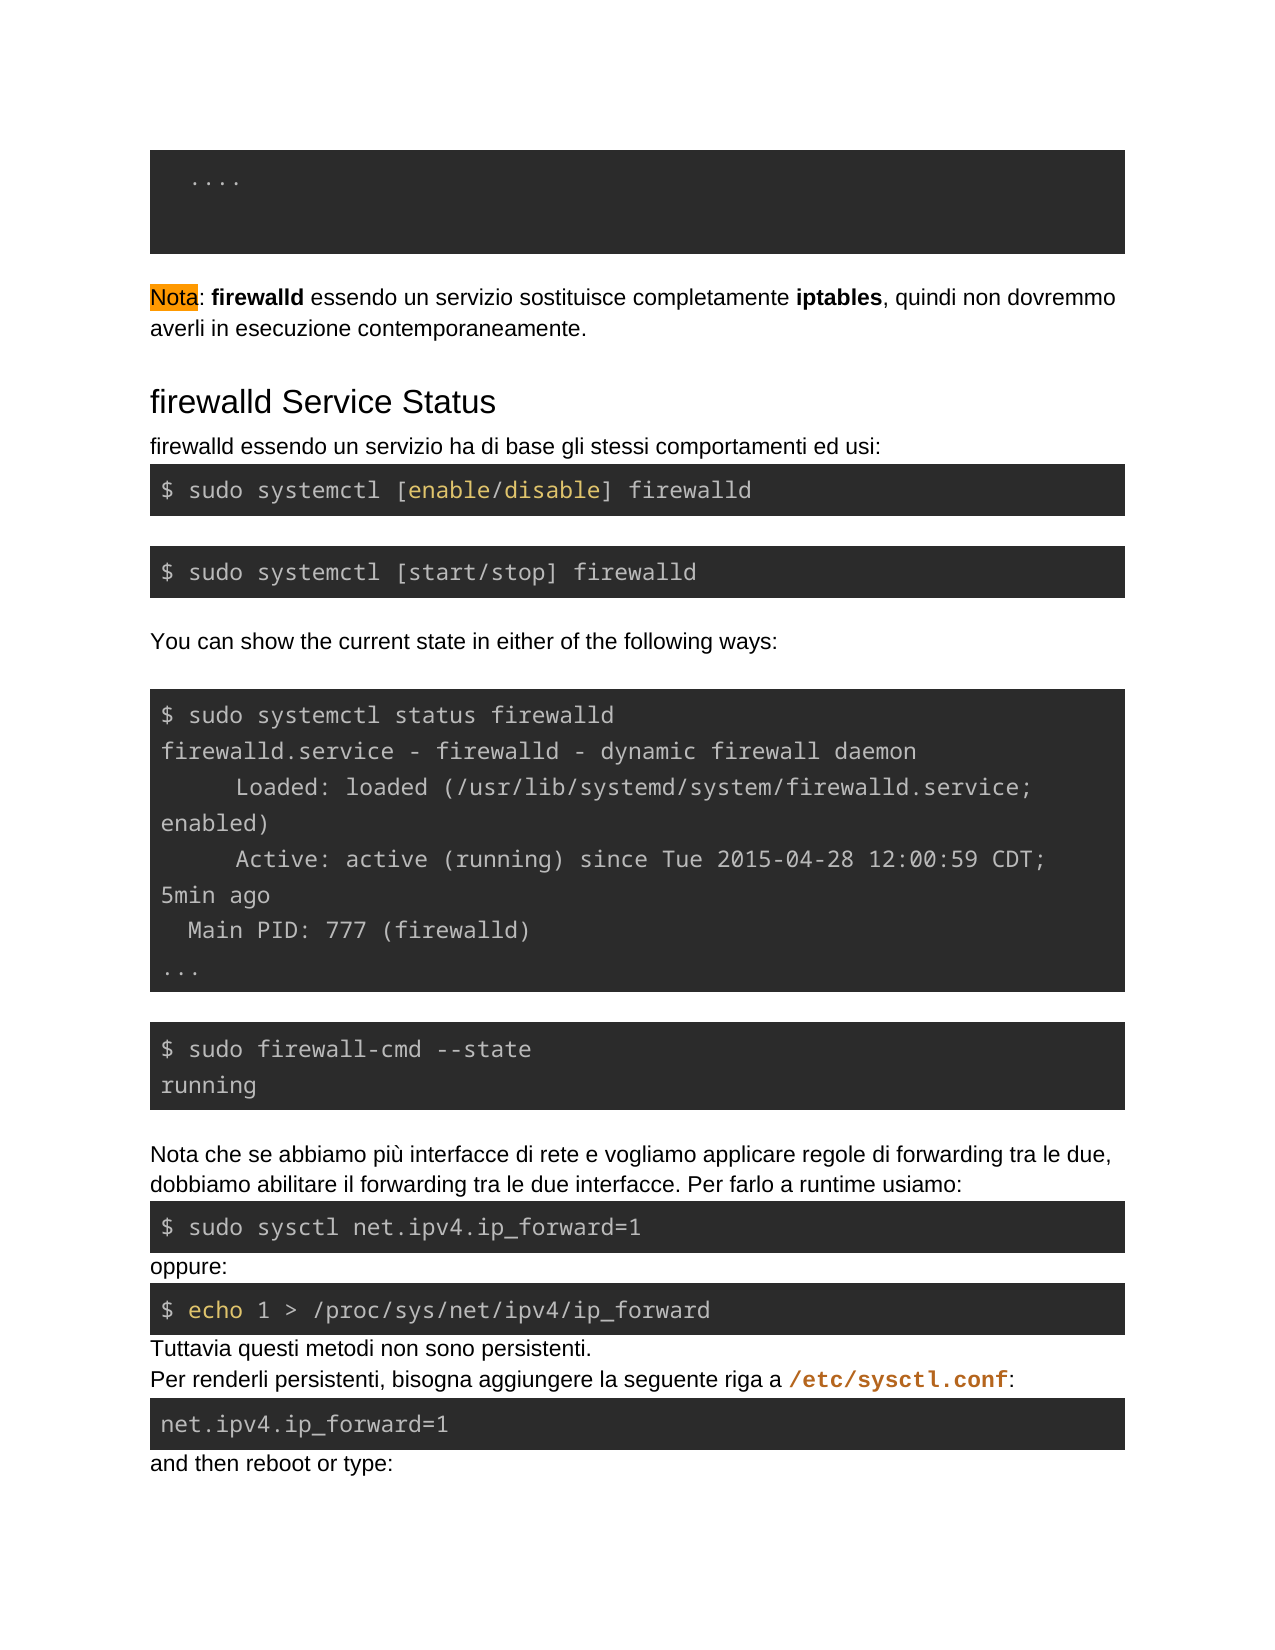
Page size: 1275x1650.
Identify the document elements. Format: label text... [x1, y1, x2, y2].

table_header $ sudo systemctl status firewalld firewalld.service - firewalld - dynamic firewall daemon Loaded: loaded (/usr/lib/systemd/system/firewalld.service; enabled) Active: active (running) since Tue 2015-04-28 12:00:59 CDT; 5min ago Main PID: 777 (firewalld) ... [150, 689, 1125, 992]
table_header net.ipv4.ip_forward=1 [150, 1398, 1125, 1450]
table_cell [150, 202, 1125, 254]
subtitle firewalld Service Status [150, 382, 1125, 421]
table_header $ sudo firewall-cmd --state running [150, 1022, 1125, 1110]
text firewalld essendo un servizio ha di base gli stessi comportamenti ed usi: [150, 433, 1125, 459]
table_header .... [150, 150, 1125, 202]
table_header $ sudo sysctl net.ipv4.ip_forward=1 [150, 1201, 1125, 1253]
table_header $ echo 1 > /proc/sys/net/ipv4/ip_forward [150, 1283, 1125, 1335]
table_header $ sudo systemctl [start/stop] firewalld [150, 546, 1125, 598]
text oppure: [150, 1253, 1125, 1279]
table_header $ sudo systemctl [enable/disable] firewalld [150, 464, 1125, 516]
text Tuttavia questi metodi non sono persistenti. [150, 1335, 1125, 1362]
text Nota: firewalld essendo un servizio sostituisce completamente iptables, quindi non dovremmo averli in esecuzione contemporaneamente. [150, 284, 1125, 341]
text and then reboot or type: [150, 1450, 1125, 1476]
text Nota che se abbiamo più interfacce di rete e vogliamo applicare regole di forwarding tra le due, dobbiamo abilitare il forwarding tra le due interfacce. Per farlo a runtime usiamo: [150, 1141, 1125, 1197]
text Per renderli persistenti, bisogna aggiungere la seguente riga a /etc/sysctl.conf: [150, 1366, 1125, 1394]
text You can show the current state in either of the following ways: [150, 628, 1125, 654]
